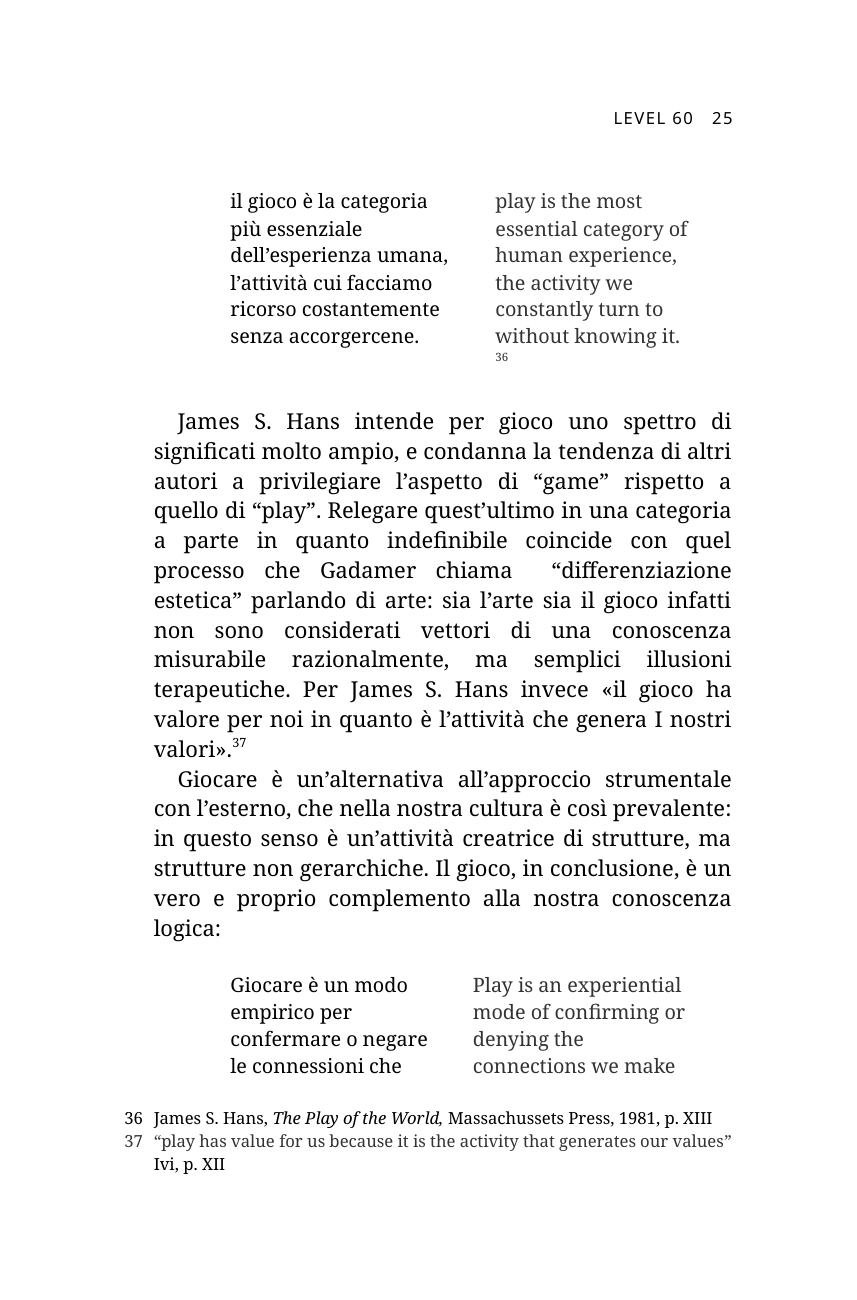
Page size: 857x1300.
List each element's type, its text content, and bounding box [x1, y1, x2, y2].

text Ivi, p. XII [124, 1152, 732, 1175]
table_header il gioco è la categoria più essenziale dell’esperienza umana, l’attività cui facciamo ricorso costantemente senza accorgercene. [224, 159, 478, 406]
text “play has value for us because it is the activity that generates our values” [124, 1130, 732, 1152]
table_header play is the most essential category of human experience, the activity we constantly turn to without knowing it. [478, 159, 698, 406]
text James S. Hans intende per gioco uno spettro di significati molto ampio, e condanna la tendenza di altri autori a privilegiare l’aspetto di “game” rispetto a quello di “play”. Relegare quest’ultimo in una categoria a parte in quanto indefinibile coincide con quel processo che Gadamer chiama “differenziazione estetica” parlando di arte: sia l’arte sia il gioco infatti non sono considerati vettori di una conoscenza misurabile razionalmente, ma semplici illusioni terapeutiche. Per James S. Hans invece «il gioco ha valore per noi in quanto è l’attività che genera I nostri valori». [153, 406, 732, 763]
table_header Giocare è un modo empirico per confermare o negare le connessioni che [224, 942, 455, 1089]
text Giocare è un’alternativa all’approccio strumentale con l’esterno, che nella nostra cultura è così prevalente: in questo senso è un’attività creatrice di strutture, ma strutture non gerarchiche. Il gioco, in conclusione, è un vero e proprio complemento alla nostra conoscenza logica: [153, 763, 732, 942]
table_header Play is an experiential mode of confirming or denying the connections we make [455, 942, 698, 1089]
